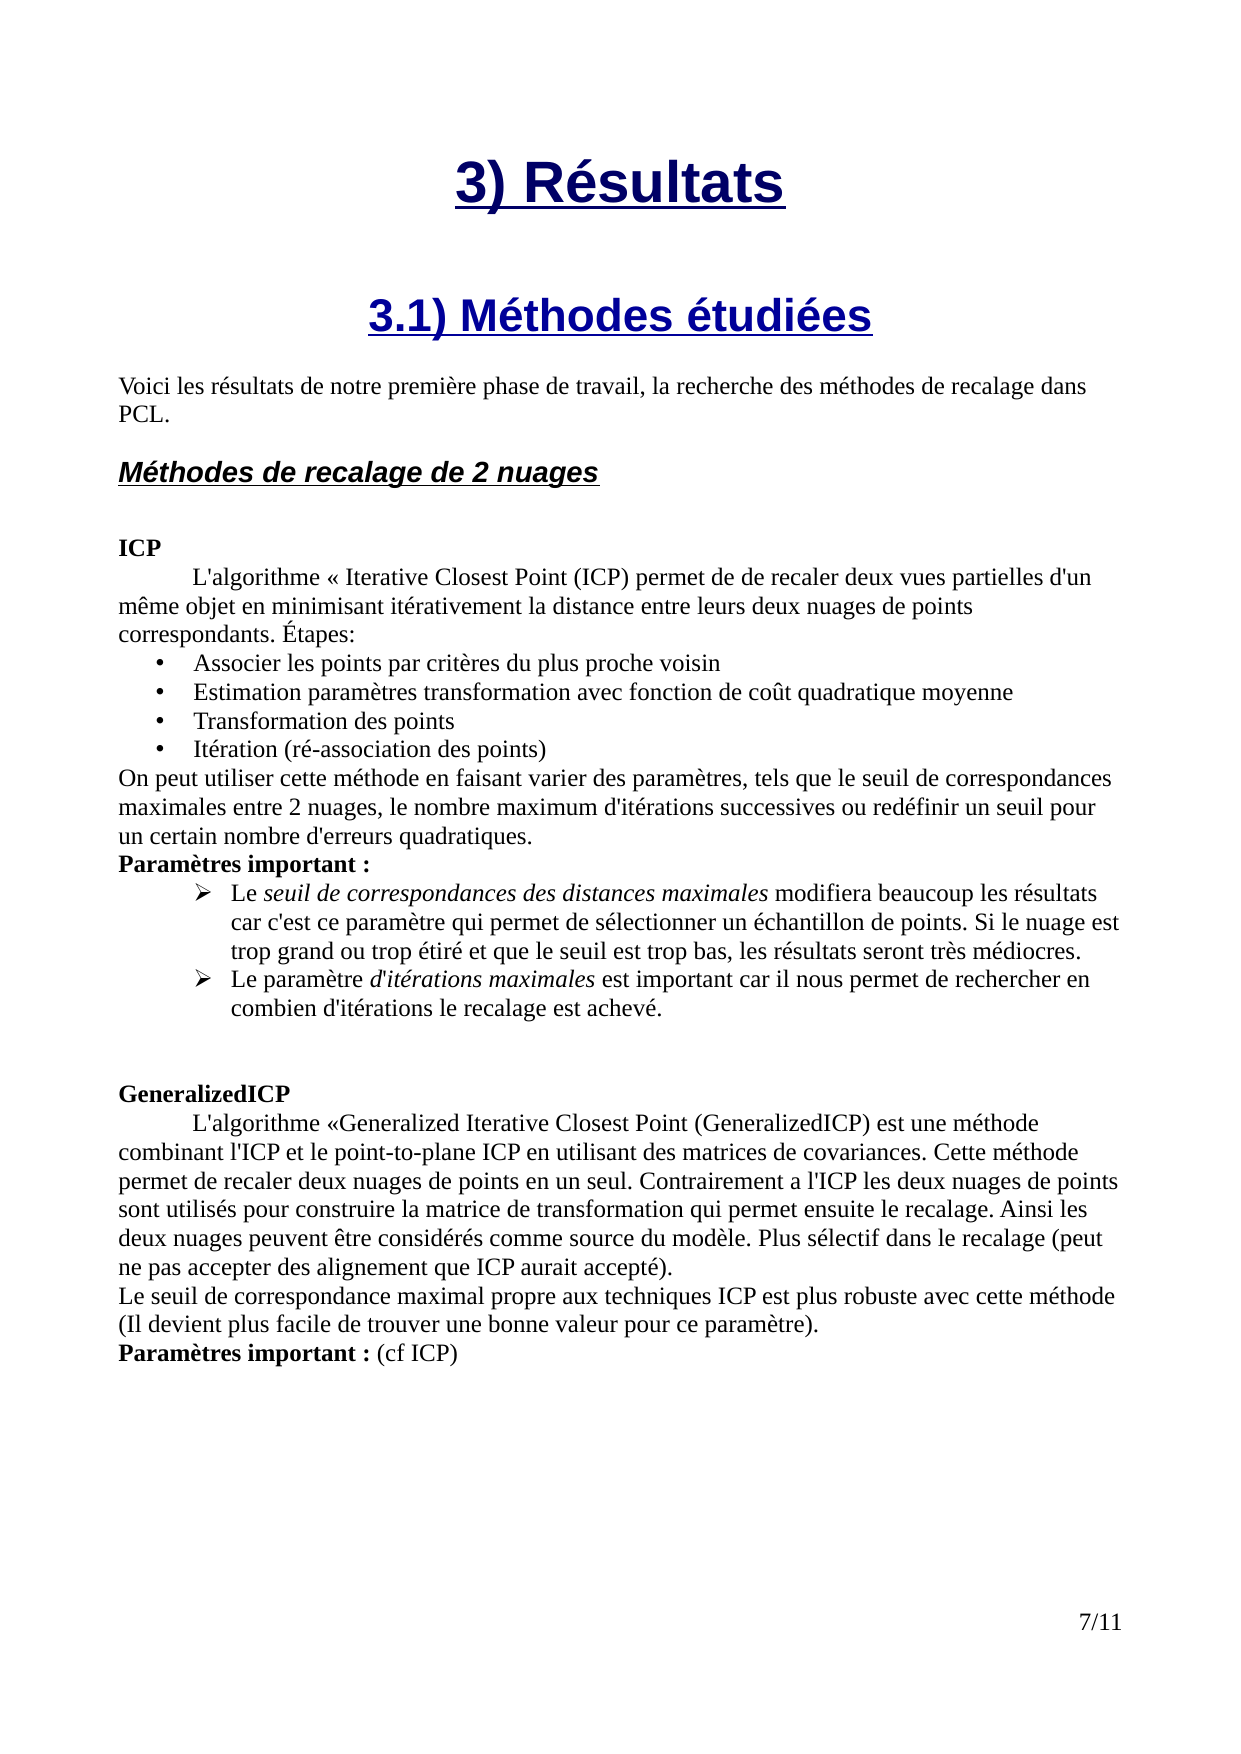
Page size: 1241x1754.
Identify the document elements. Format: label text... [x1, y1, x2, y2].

list Le paramètre d'itérations maximales est important car il nous permet de rechercher en combien d'itérations le recalage est achevé. [193, 964, 1122, 1051]
list Le seuil de correspondances des distances maximales modifiera beaucoup les résultats car c'est ce paramètre qui permet de sélectionner un échantillon de points. Si le nuage est trop grand ou trop étiré et que le seuil est trop bas, les résultats seront très médiocres. [193, 878, 1122, 964]
list Itération (ré-association des points) [156, 734, 1122, 763]
subtitle Méthodes de recalage de 2 nuages [118, 456, 1122, 489]
text L'algorithme «Generalized Iterative Closest Point (GeneralizedICP) est une méthode combinant l'ICP et le point-to-plane ICP en utilisant des matrices de covariances. Cette méthode permet de recaler deux nuages de points en un seul. Contrairement a l'ICP les deux nuages de points sont utilisés pour construire la matrice de transformation qui permet ensuite le recalage. Ainsi les deux nuages peuvent être considérés comme source du modèle. Plus sélectif dans le recalage (peut ne pas accepter des alignement que ICP aurait accepté). Le seuil de correspondance maximal propre aux techniques ICP est plus robuste avec cette méthode (Il devient plus facile de trouver une bonne valeur pour ce paramètre). [118, 1108, 1122, 1338]
list Estimation paramètres transformation avec fonction de coût quadratique moyenne [156, 677, 1122, 706]
subtitle 3.1) Méthodes étudiées [118, 288, 1122, 341]
text ICP [118, 533, 1122, 562]
text Voici les résultats de notre première phase de travail, la recherche des méthodes de recalage dans PCL. [118, 371, 1122, 428]
text Paramètres important : [118, 849, 1122, 878]
text Paramètres important : (cf ICP) [118, 1338, 1122, 1367]
text GeneralizedICP [118, 1079, 1122, 1108]
list Transformation des points [156, 706, 1122, 734]
text On peut utiliser cette méthode en faisant varier des paramètres, tels que le seuil de correspondances maximales entre 2 nuages, le nombre maximum d'itérations successives ou redéfinir un seuil pour un certain nombre d'erreurs quadratiques. [118, 763, 1122, 849]
text L'algorithme « Iterative Closest Point (ICP) permet de de recaler deux vues partielles d'un même objet en minimisant itérativement la distance entre leurs deux nuages de points correspondants. Étapes: [118, 562, 1122, 648]
list Associer les points par critères du plus proche voisin [156, 648, 1122, 677]
subtitle 3) Résultats [118, 148, 1122, 215]
